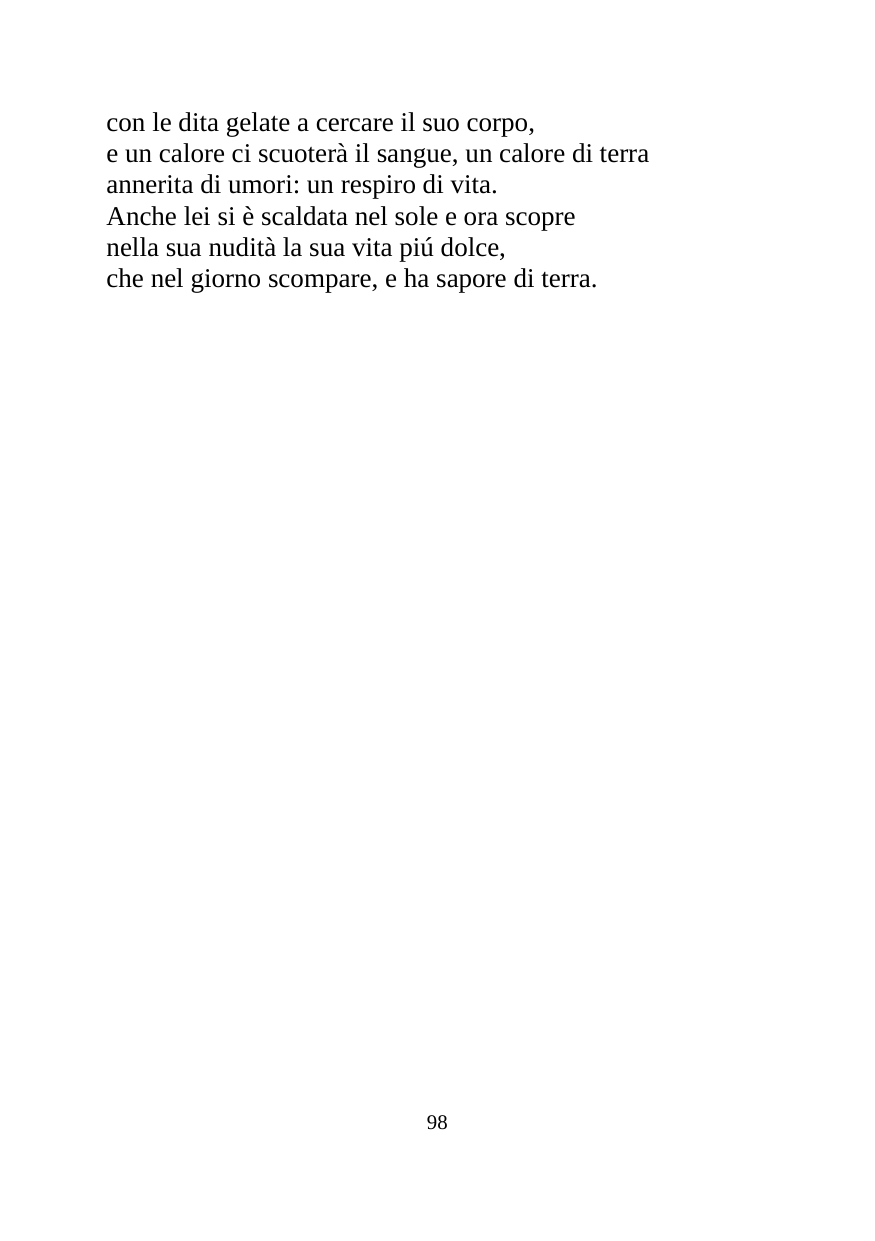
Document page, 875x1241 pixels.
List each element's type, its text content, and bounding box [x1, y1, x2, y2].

text con le dita gelate a cercare il suo corpo, e un calore ci scuoterà il sangue, un calore di terra annerita di umori: un respiro di vita. Anche lei si è scaldata nel sole e ora scopre nella sua nudità la sua vita piú dolce, che nel giorno scompare, e ha sapore di terra. [106, 106, 768, 293]
